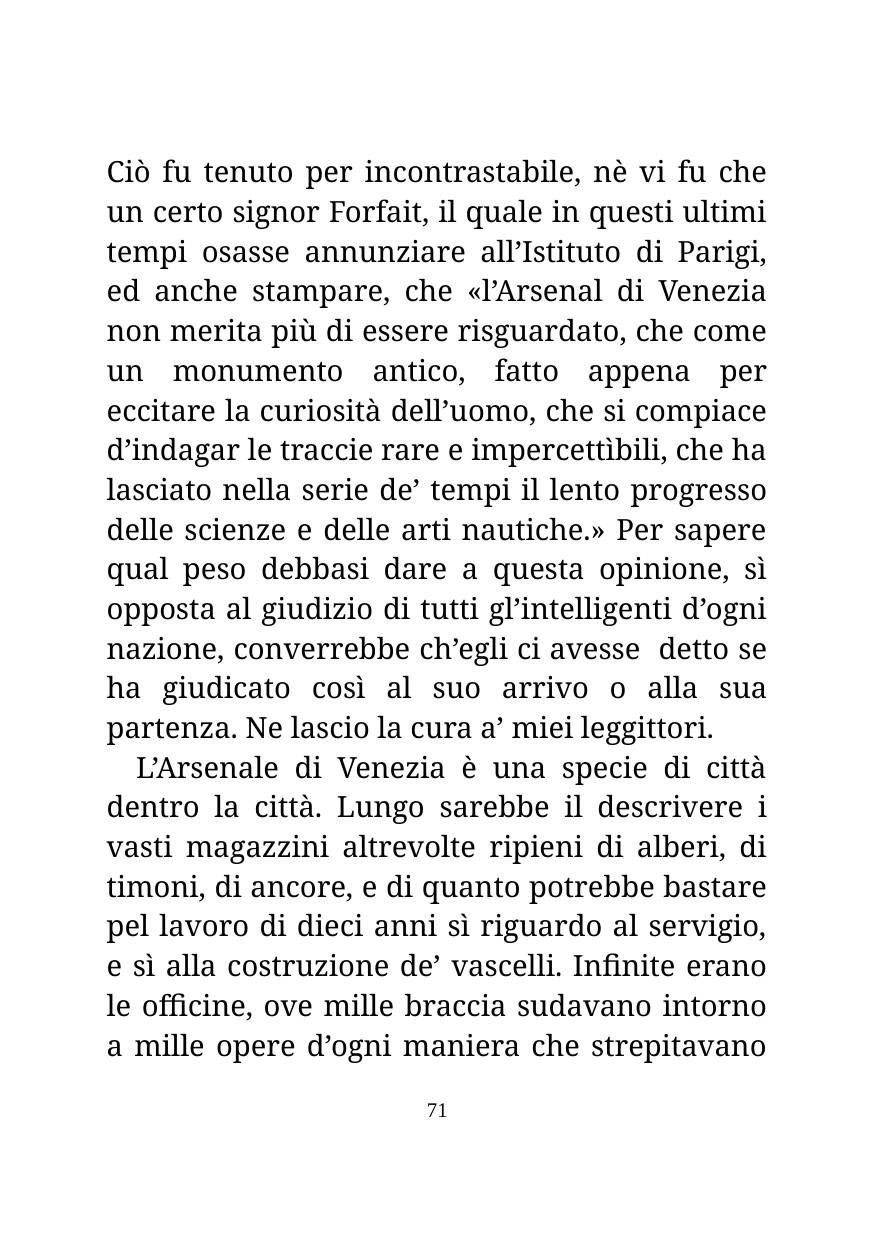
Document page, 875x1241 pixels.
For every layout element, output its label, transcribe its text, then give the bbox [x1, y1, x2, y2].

text L’Arsenale di Venezia è una specie di città dentro la città. Lungo sarebbe il descrivere i vasti magazzini altrevolte ripieni di alberi, di timoni, di ancore, e di quanto potrebbe bastare pel lavoro di dieci anni sì riguardo al servigio, e sì alla costruzione de’ vascelli. Infinite erano le officine, ove mille braccia sudavano intorno a mille opere d’ogni maniera che strepitavano [106, 747, 768, 1064]
text Ciò fu tenuto per incontrastabile, nè vi fu che un certo signor Forfait, il quale in questi ultimi tempi osasse annunziare all’Istituto di Parigi, ed anche stampare, che «l’Arsenal di Venezia non merita più di essere risguardato, che come un monumento antico, fatto appena per eccitare la curiosità dell’uomo, che si compiace d’indagar le traccie rare e impercettìbili, che ha lasciato nella serie de’ tempi il lento progresso delle scienze e delle arti nautiche.» Per sapere qual peso debbasi dare a questa opinione, sì opposta al giudizio di tutti gl’intelligenti d’ogni nazione, converrebbe ch’egli ci avesse detto se ha giudicato così al suo arrivo o alla sua partenza. Ne lascio la cura a’ miei leggittori. [106, 152, 768, 747]
